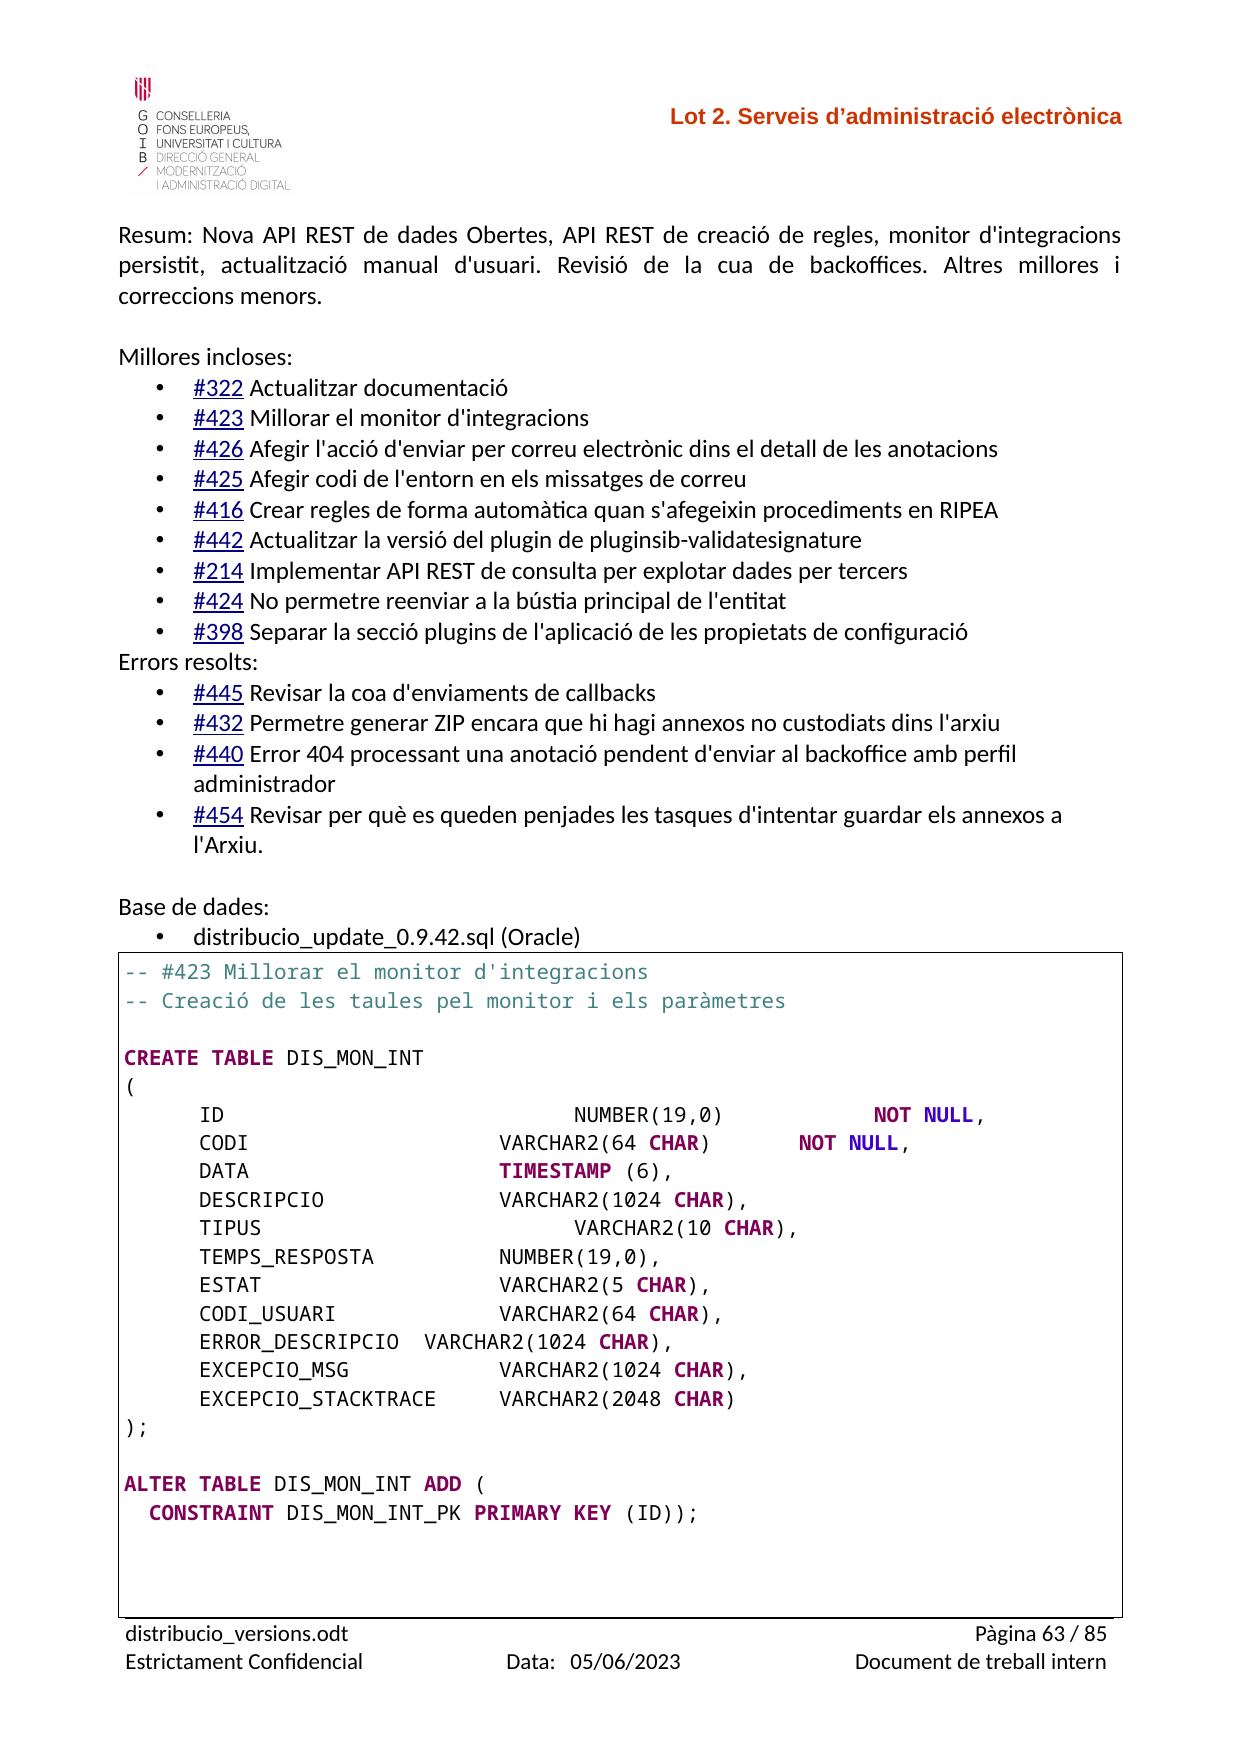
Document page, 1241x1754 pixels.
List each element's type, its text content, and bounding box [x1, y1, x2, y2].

list #432 Permetre generar ZIP encara que hi hagi annexos no custodiats dins l'arxiu [156, 707, 1122, 738]
list #426 Afegir l'acció d'enviar per correu electrònic dins el detall de les anotacions [156, 433, 1122, 463]
text Resum: Nova API REST de dades Obertes, API REST de creació de regles, monitor d'integracions persistit, actualització manual d'usuari. Revisió de la cua de backoffices. Altres millores i correccions menors. [118, 219, 1122, 311]
picture [126, 70, 299, 197]
list #442 Actualitzar la versió del plugin de pluginsib-validatesignature [156, 524, 1122, 555]
text Errors resolts: [118, 646, 1122, 677]
list #424 No permetre reenviar a la bústia principal de l'entitat [156, 585, 1122, 616]
list #445 Revisar la coa d'enviaments de callbacks [156, 677, 1122, 707]
list #440 Error 404 processant una anotació pendent d'enviar al backoffice amb perfil administrador [156, 738, 1122, 799]
list distribucio_update_0.9.42.sql (Oracle) [156, 921, 1122, 952]
list #398 Separar la secció plugins de l'aplicació de les propietats de configuració [156, 616, 1122, 646]
table_header -- #423 Millorar el monitor d'integracions -- Creació de les taules pel monitor i els paràmetres CREATE TABLE DIS_MON_INT ( ID NUMBER(19,0) NOT NULL, CODI VARCHAR2(64 CHAR) NOT NULL, DATA TIMESTAMP (6), DESCRIPCIO VARCHAR2(1024 CHAR), TIPUS VARCHAR2(10 CHAR), TEMPS_RESPOSTA NUMBER(19,0), ESTAT VARCHAR2(5 CHAR), CODI_USUARI VARCHAR2(64 CHAR), ERROR_DESCRIPCIO VARCHAR2(1024 CHAR), EXCEPCIO_MSG VARCHAR2(1024 CHAR), EXCEPCIO_STACKTRACE VARCHAR2(2048 CHAR) ); ALTER TABLE DIS_MON_INT ADD ( CONSTRAINT DIS_MON_INT_PK PRIMARY KEY (ID)); [119, 953, 1122, 1617]
list #423 Millorar el monitor d'integracions [156, 402, 1122, 433]
list #322 Actualitzar documentació [156, 372, 1122, 402]
text Millores incloses: [118, 341, 1122, 372]
list #425 Afegir codi de l'entorn en els missatges de correu [156, 463, 1122, 494]
list #416 Crear regles de forma automàtica quan s'afegeixin procediments en RIPEA [156, 494, 1122, 524]
list #214 Implementar API REST de consulta per explotar dades per tercers [156, 555, 1122, 585]
text Base de dades: [118, 891, 1122, 921]
list #454 Revisar per què es queden penjades les tasques d'intentar guardar els annexos a l'Arxiu. [156, 799, 1122, 860]
